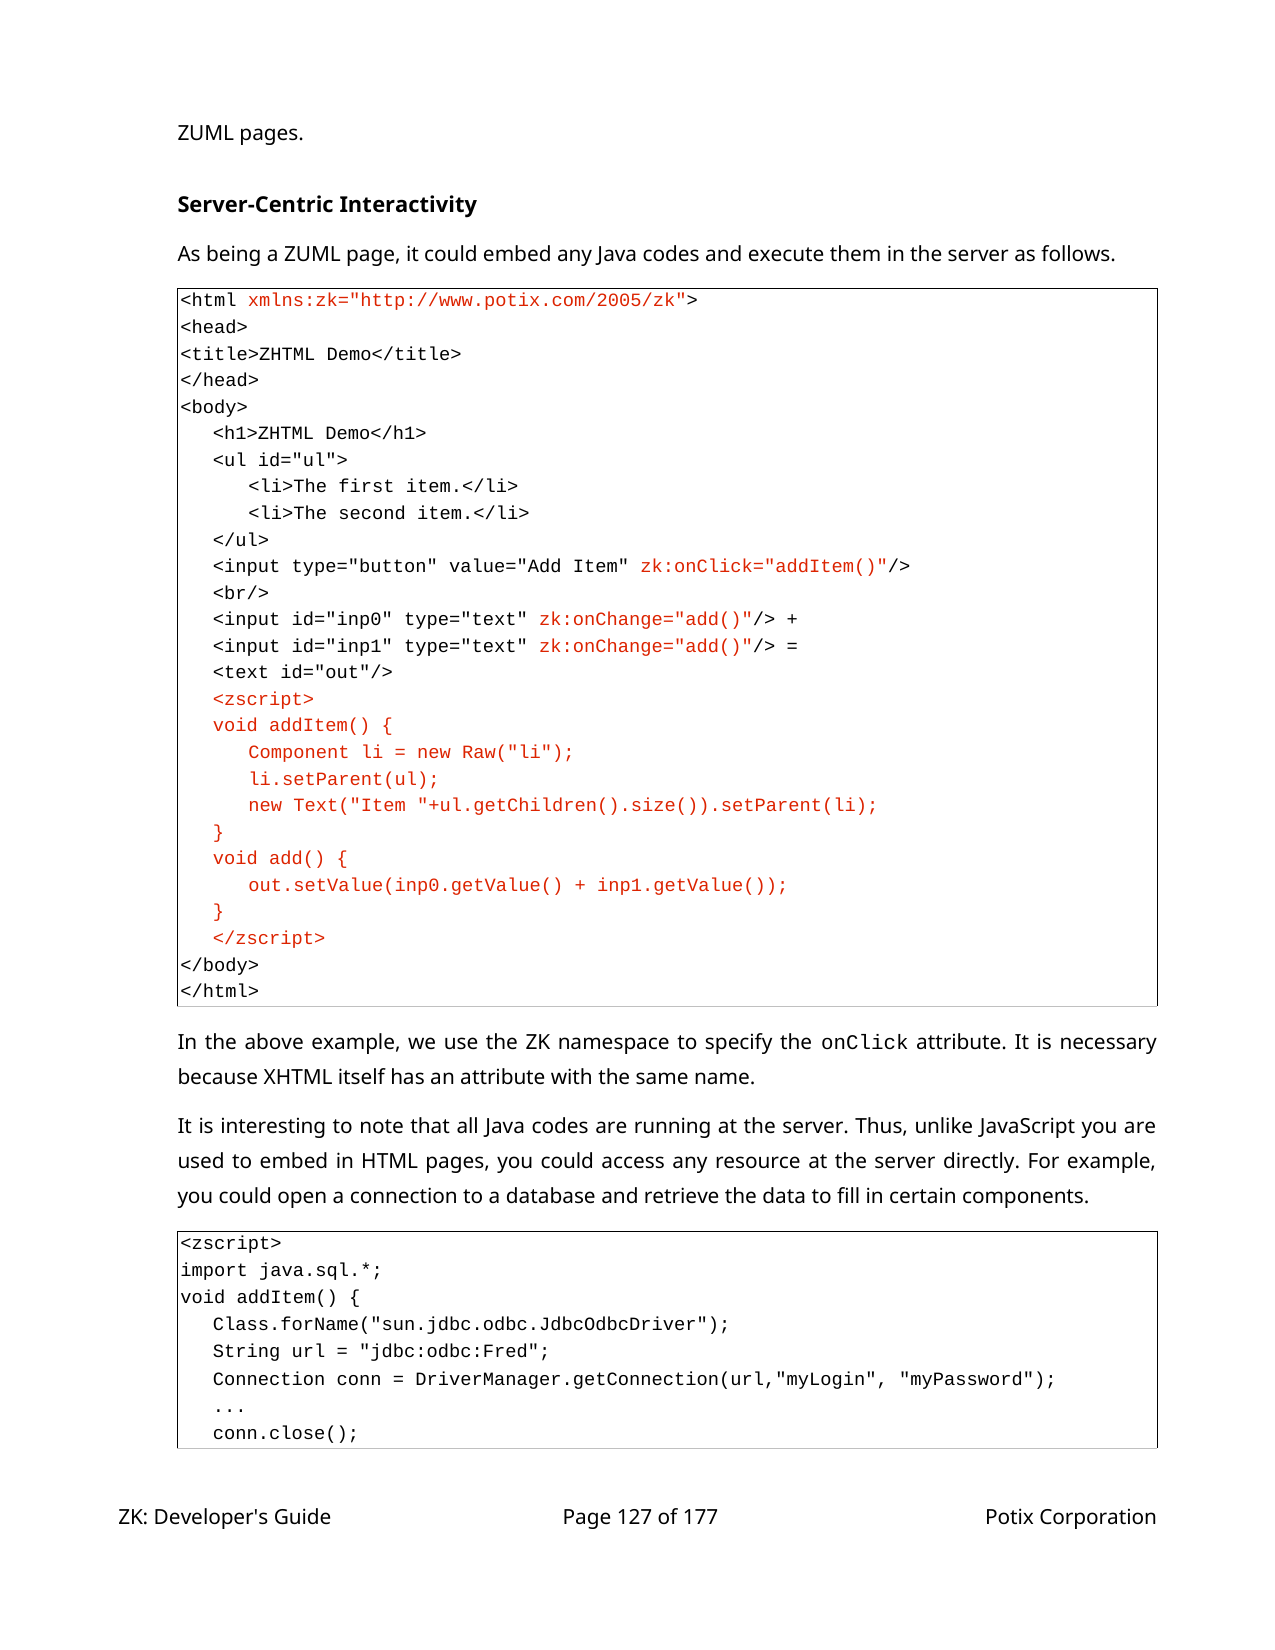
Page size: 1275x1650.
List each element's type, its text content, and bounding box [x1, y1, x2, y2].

text <zscript> [178, 1232, 1157, 1255]
text String url = "jdbc:odbc:Fred"; [178, 1339, 1157, 1363]
text Connection conn = DriverManager.getConnection(url,"myLogin", "myPassword"); [178, 1366, 1157, 1391]
text import java.sql.*; [178, 1258, 1157, 1282]
text It is interesting to note that all Java codes are running at the server. Thus, unlike JavaScript you are used to embed in HTML pages, you could access any resource at the server directly. For example, you could open a connection to a database and retrieve the data to fill in certain components. [177, 1111, 1157, 1210]
text In the above example, we use the ZK namespace to specify the onClick attribute. It is necessary because XHTML itself has an attribute with the same name. [177, 1027, 1157, 1091]
text Class.forName("sun.jdbc.odbc.JdbcOdbcDriver"); [178, 1312, 1157, 1336]
text As being a ZUML page, it could embed any Java codes and execute them in the server as follows. [177, 239, 1157, 268]
text ZUML pages. [177, 118, 1157, 146]
text void addItem() { [178, 1285, 1157, 1309]
text ... [178, 1394, 1157, 1418]
subtitle Server-Centric Interactivity [177, 189, 1157, 219]
text conn.close(); [178, 1421, 1157, 1448]
text <html xmlns:zk="http://www.potix.com/2005/zk"> <head> <title>ZHTML Demo</title> </head> <body> <h1>ZHTML Demo</h1> <ul id="ul"> <li>The first item.</li> <li>The second item.</li> </ul> <input type="button" value="Add Item" zk:onClick="addItem()"/> <br/> <input id="inp0" type="text" zk:onChange="add()"/> + <input id="inp1" type="text" zk:onChange="add()"/> = <text id="out"/> <zscript> void addItem() { Component li = new Raw("li"); li.setParent(ul); new Text("Item "+ul.getChildren().size()).setParent(li); } void add() { out.setValue(inp0.getValue() + inp1.getValue()); } </zscript> </body> </html> [178, 289, 1157, 1006]
